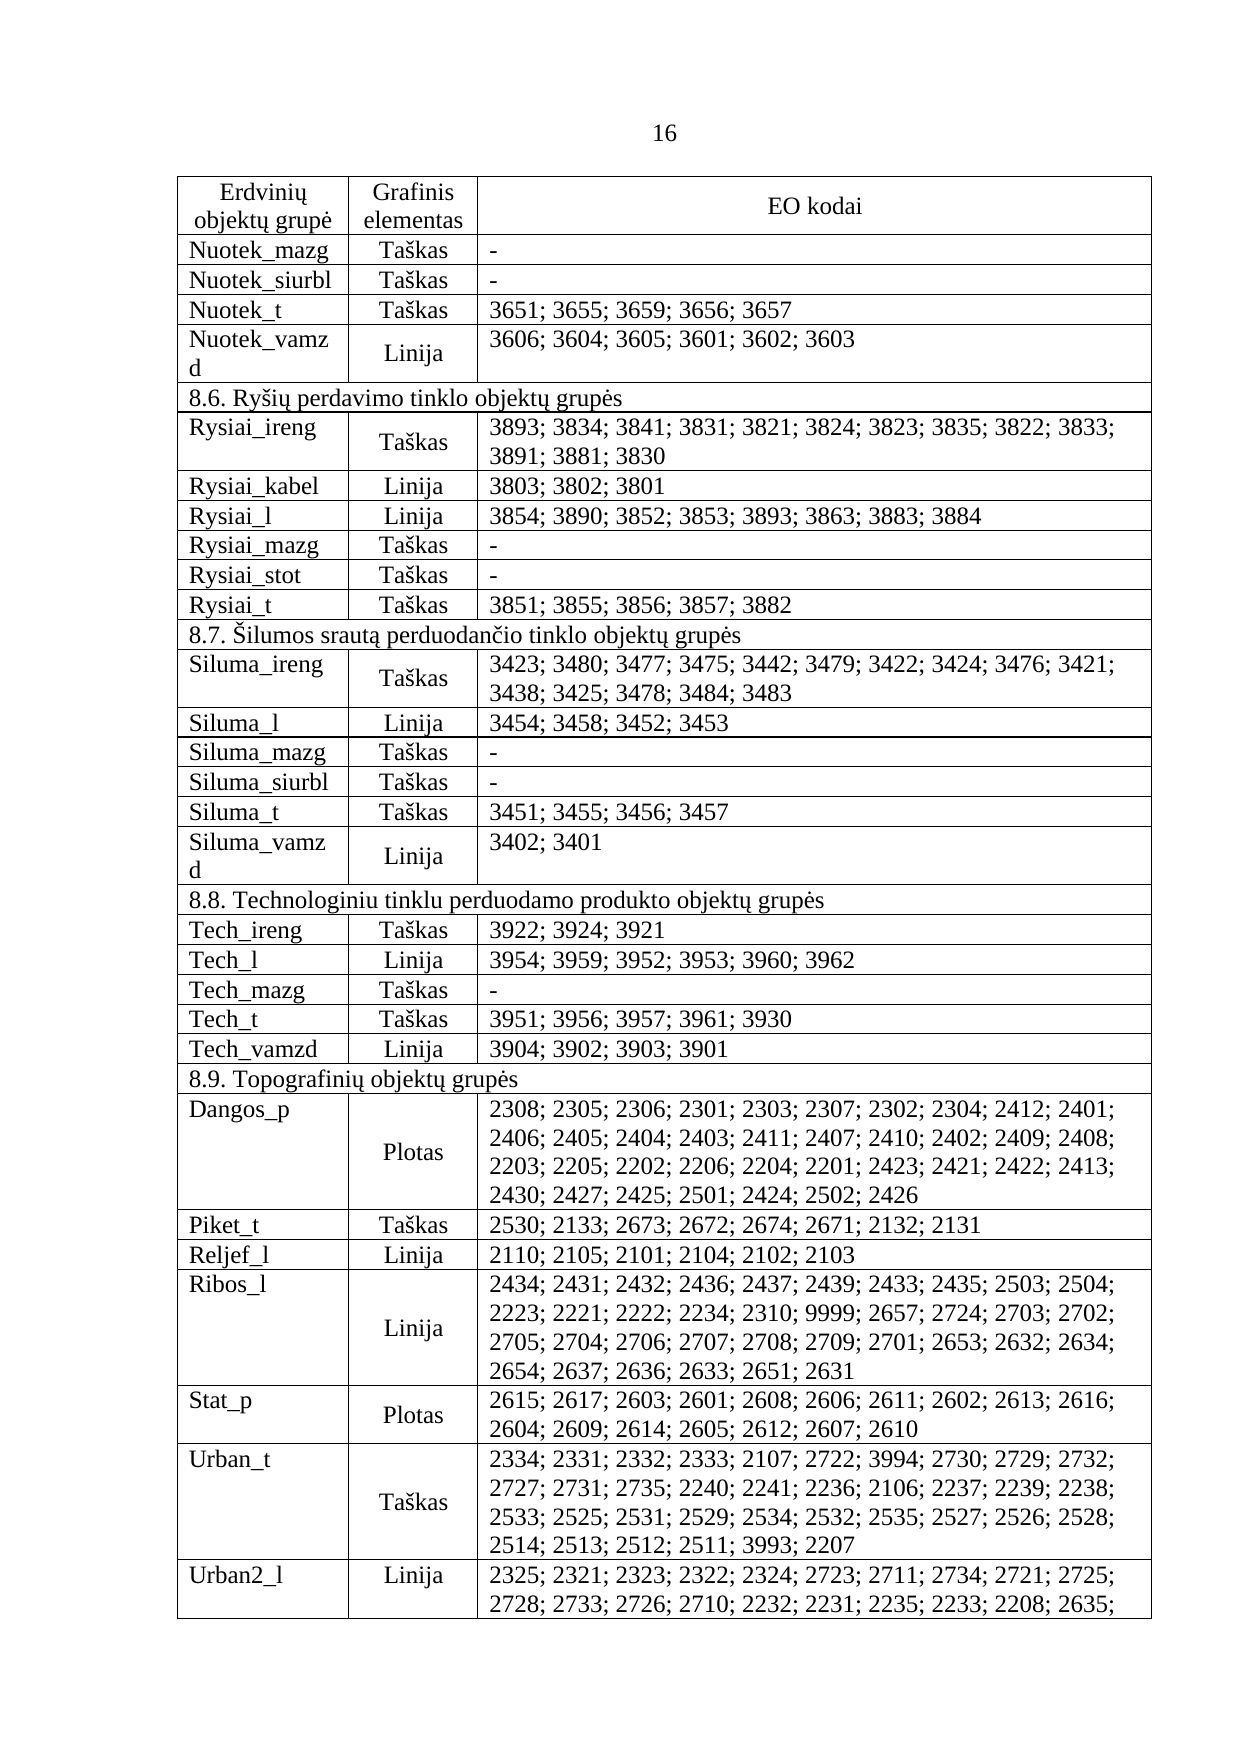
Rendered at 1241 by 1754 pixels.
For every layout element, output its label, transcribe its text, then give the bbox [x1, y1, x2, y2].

table_cell Taškas [349, 265, 477, 294]
table_cell Rysiai_mazg [178, 531, 348, 559]
table_cell 2110; 2105; 2101; 2104; 2102; 2103 [478, 1240, 1151, 1268]
table_cell Taškas [349, 295, 477, 323]
table_cell 3951; 3956; 3957; 3961; 3930 [478, 1005, 1151, 1033]
table_cell Rysiai_l [178, 501, 348, 529]
table_cell 3851; 3855; 3856; 3857; 3882 [478, 590, 1151, 619]
table_cell Taškas [349, 235, 477, 264]
table_cell - [478, 235, 1151, 264]
table_cell Taškas [349, 560, 477, 589]
table_cell 3904; 3902; 3903; 3901 [478, 1034, 1151, 1063]
table_cell 3451; 3455; 3456; 3457 [478, 797, 1151, 826]
table_header Grafinis elementas [349, 177, 477, 234]
table_cell Urban_t [178, 1444, 348, 1559]
table_cell Siluma_ireng [178, 650, 348, 707]
table_cell - [478, 975, 1151, 1003]
table_cell Rysiai_stot [178, 560, 348, 589]
table_cell Nuotek_siurbl [178, 265, 348, 294]
table_cell Tech_vamzd [178, 1034, 348, 1063]
table_cell 2530; 2133; 2673; 2672; 2674; 2671; 2132; 2131 [478, 1210, 1151, 1239]
table_cell Linija [349, 1240, 477, 1268]
table_cell Plotas [349, 1094, 477, 1209]
table_cell 3803; 3802; 3801 [478, 471, 1151, 500]
table_cell Linija [349, 471, 477, 500]
table_cell Urban2_l [178, 1560, 348, 1618]
table_cell Taškas [349, 915, 477, 944]
table_cell Siluma_siurbl [178, 767, 348, 796]
table_cell Linija [349, 1270, 477, 1384]
table_cell 2434; 2431; 2432; 2436; 2437; 2439; 2433; 2435; 2503; 2504; 2223; 2221; 2222; 2234; 2310; 9999; 2657; 2724; 2703; 2702; 2705; 2704; 2706; 2707; 2708; 2709; 2701; 2653; 2632; 2634; 2654; 2637; 2636; 2633; 2651; 2631 [478, 1270, 1151, 1384]
table_cell Taškas [349, 797, 477, 826]
table_cell 3651; 3655; 3659; 3656; 3657 [478, 295, 1151, 323]
table_cell Taškas [349, 1444, 477, 1559]
table_cell Tech_ireng [178, 915, 348, 944]
table_cell Siluma_l [178, 708, 348, 736]
table_cell 2615; 2617; 2603; 2601; 2608; 2606; 2611; 2602; 2613; 2616; 2604; 2609; 2614; 2605; 2612; 2607; 2610 [478, 1386, 1151, 1443]
table_cell Nuotek_vamzd [178, 325, 348, 382]
table_cell - [478, 560, 1151, 589]
table_header EO kodai [478, 177, 1151, 234]
table_cell 8.8. Technologiniu tinklu perduodamo produkto objektų grupės [178, 885, 1151, 914]
table_cell 8.7. Šilumos srautą perduodančio tinklo objektų grupės [178, 620, 1151, 649]
table_cell Dangos_p [178, 1094, 348, 1209]
table_cell Tech_t [178, 1005, 348, 1033]
table_cell Rysiai_kabel [178, 471, 348, 500]
table_cell 2308; 2305; 2306; 2301; 2303; 2307; 2302; 2304; 2412; 2401; 2406; 2405; 2404; 2403; 2411; 2407; 2410; 2402; 2409; 2408; 2203; 2205; 2202; 2206; 2204; 2201; 2423; 2421; 2422; 2413; 2430; 2427; 2425; 2501; 2424; 2502; 2426 [478, 1094, 1151, 1209]
table_cell Taškas [349, 1005, 477, 1033]
table_cell Piket_t [178, 1210, 348, 1239]
table_cell 3454; 3458; 3452; 3453 [478, 708, 1151, 736]
table_cell Linija [349, 945, 477, 974]
table_cell - [478, 265, 1151, 294]
table_cell Plotas [349, 1386, 477, 1443]
table_cell Taškas [349, 1210, 477, 1239]
table_cell 3922; 3924; 3921 [478, 915, 1151, 944]
table_cell Rysiai_t [178, 590, 348, 619]
table_cell - [478, 767, 1151, 796]
table_cell Taškas [349, 413, 477, 470]
table_cell Ribos_l [178, 1270, 348, 1384]
table_cell Taškas [349, 531, 477, 559]
table_cell 3423; 3480; 3477; 3475; 3442; 3479; 3422; 3424; 3476; 3421; 3438; 3425; 3478; 3484; 3483 [478, 650, 1151, 707]
table_cell 3606; 3604; 3605; 3601; 3602; 3603 [478, 325, 1151, 382]
table_cell 3893; 3834; 3841; 3831; 3821; 3824; 3823; 3835; 3822; 3833; 3891; 3881; 3830 [478, 413, 1151, 470]
table_cell 8.9. Topografinių objektų grupės [178, 1064, 1151, 1093]
table_cell 3854; 3890; 3852; 3853; 3893; 3863; 3883; 3884 [478, 501, 1151, 529]
table_cell Linija [349, 1034, 477, 1063]
table_cell Stat_p [178, 1386, 348, 1443]
table_cell 3402; 3401 [478, 827, 1151, 884]
table_cell Linija [349, 1560, 477, 1618]
table_cell Taškas [349, 590, 477, 619]
table_cell Siluma_mazg [178, 738, 348, 766]
table_cell Taškas [349, 738, 477, 766]
table_cell Rysiai_ireng [178, 413, 348, 470]
table_cell Siluma_t [178, 797, 348, 826]
table_cell 2325; 2321; 2323; 2322; 2324; 2723; 2711; 2734; 2721; 2725; 2728; 2733; 2726; 2710; 2232; 2231; 2235; 2233; 2208; 2635; [478, 1560, 1151, 1618]
table_cell Tech_mazg [178, 975, 348, 1003]
table_cell Siluma_vamzd [178, 827, 348, 884]
table_cell Taškas [349, 650, 477, 707]
table_cell 8.6. Ryšių perdavimo tinklo objektų grupės [178, 383, 1151, 411]
table_header Erdvinių objektų grupė [178, 177, 348, 234]
table_cell - [478, 738, 1151, 766]
table_cell 2334; 2331; 2332; 2333; 2107; 2722; 3994; 2730; 2729; 2732; 2727; 2731; 2735; 2240; 2241; 2236; 2106; 2237; 2239; 2238; 2533; 2525; 2531; 2529; 2534; 2532; 2535; 2527; 2526; 2528; 2514; 2513; 2512; 2511; 3993; 2207 [478, 1444, 1151, 1559]
table_cell Taškas [349, 767, 477, 796]
table_cell Linija [349, 325, 477, 382]
table_cell Linija [349, 708, 477, 736]
table_cell Nuotek_t [178, 295, 348, 323]
table_cell Taškas [349, 975, 477, 1003]
table_cell 3954; 3959; 3952; 3953; 3960; 3962 [478, 945, 1151, 974]
table_cell Tech_l [178, 945, 348, 974]
table_cell Reljef_l [178, 1240, 348, 1268]
table_cell Linija [349, 501, 477, 529]
table_cell Nuotek_mazg [178, 235, 348, 264]
table_cell - [478, 531, 1151, 559]
table_cell Linija [349, 827, 477, 884]
